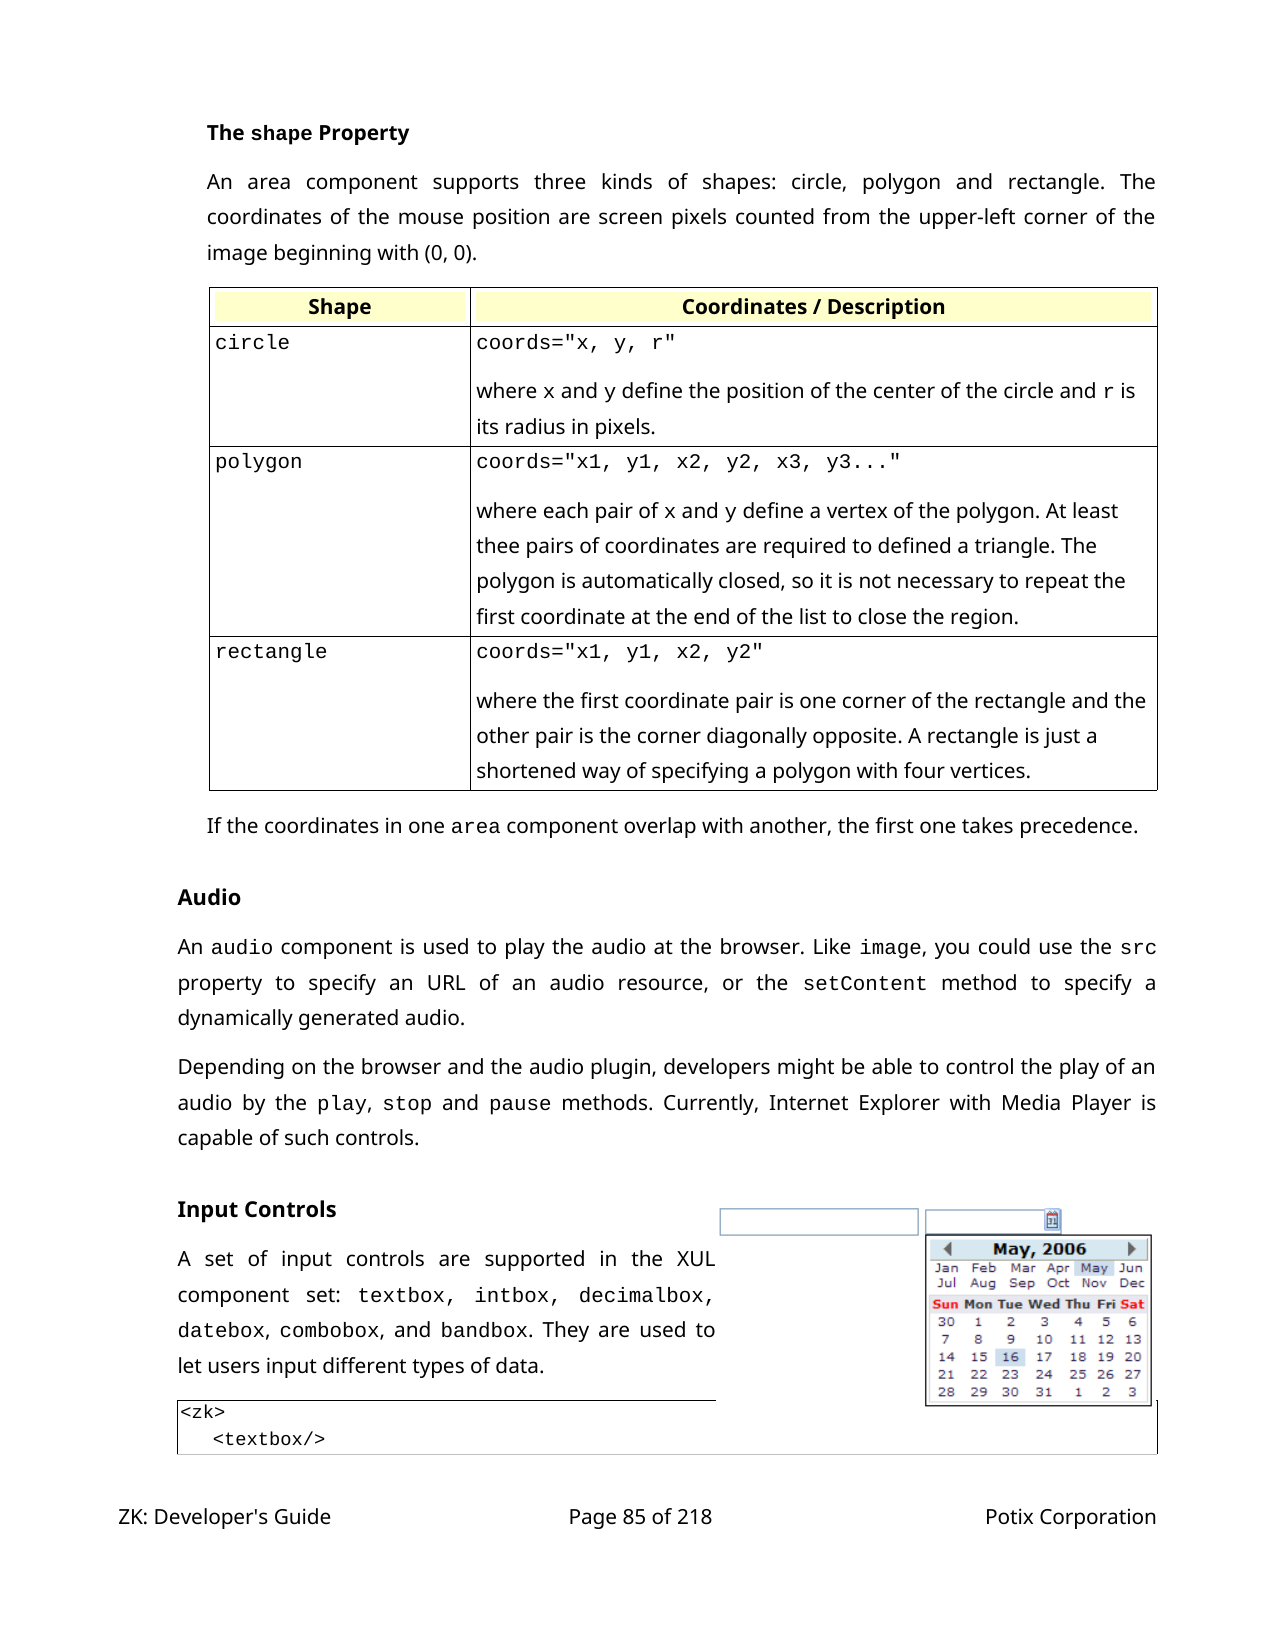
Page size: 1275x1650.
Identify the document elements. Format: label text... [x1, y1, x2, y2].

subtitle Audio [177, 882, 1157, 912]
table_cell rectangle [210, 637, 470, 790]
table_cell polygon [210, 447, 470, 636]
subtitle Input Controls [177, 1194, 1157, 1224]
text <textbox/> [178, 1427, 1157, 1454]
table_cell coords="x1, y1, x2, y2" where the first coordinate pair is one corner of the rectangle and the other pair is the corner diagonally opposite. A rectangle is just a shortened way of specifying a polygon with four vertices. [471, 637, 1157, 790]
picture [716, 1202, 1157, 1409]
table_cell coords="x1, y1, x2, y2, x3, y3..." where each pair of x and y define a vertex of the polygon. At least thee pairs of coordinates are required to defined a triangle. The polygon is automatically closed, so it is not necessary to repeat the first coordinate at the end of the list to close the region. [471, 447, 1157, 636]
table_header Coordinates / Description [471, 288, 1157, 326]
text An audio component is used to play the audio at the browser. Like image, you could use the src property to specify an URL of an audio resource, or the setContent method to specify a dynamically generated audio. [177, 932, 1157, 1032]
table_header Shape [210, 288, 470, 326]
table_cell circle [210, 327, 470, 446]
subtitle The shape Property [207, 118, 1157, 147]
table_cell coords="x, y, r" where x and y define the position of the center of the circle and r is its radius in pixels. [471, 327, 1157, 446]
text An area component supports three kinds of shapes: circle, polygon and rectangle. The coordinates of the mouse position are screen pixels counted from the upper-left corner of the image beginning with (0, 0). [207, 167, 1157, 266]
text <zk> [178, 1401, 1157, 1424]
text Depending on the browser and the audio plugin, developers might be able to control the play of an audio by the play, stop and pause methods. Currently, Internet Explorer with Media Player is capable of such controls. [177, 1052, 1157, 1151]
text If the coordinates in one area component overlap with another, the first one takes precedence. [207, 811, 1157, 839]
text A set of input controls are supported in the XUL component set: textbox, intbox, decimalbox, datebox, combobox, and bandbox. They are used to let users input different types of data. [177, 1244, 716, 1379]
